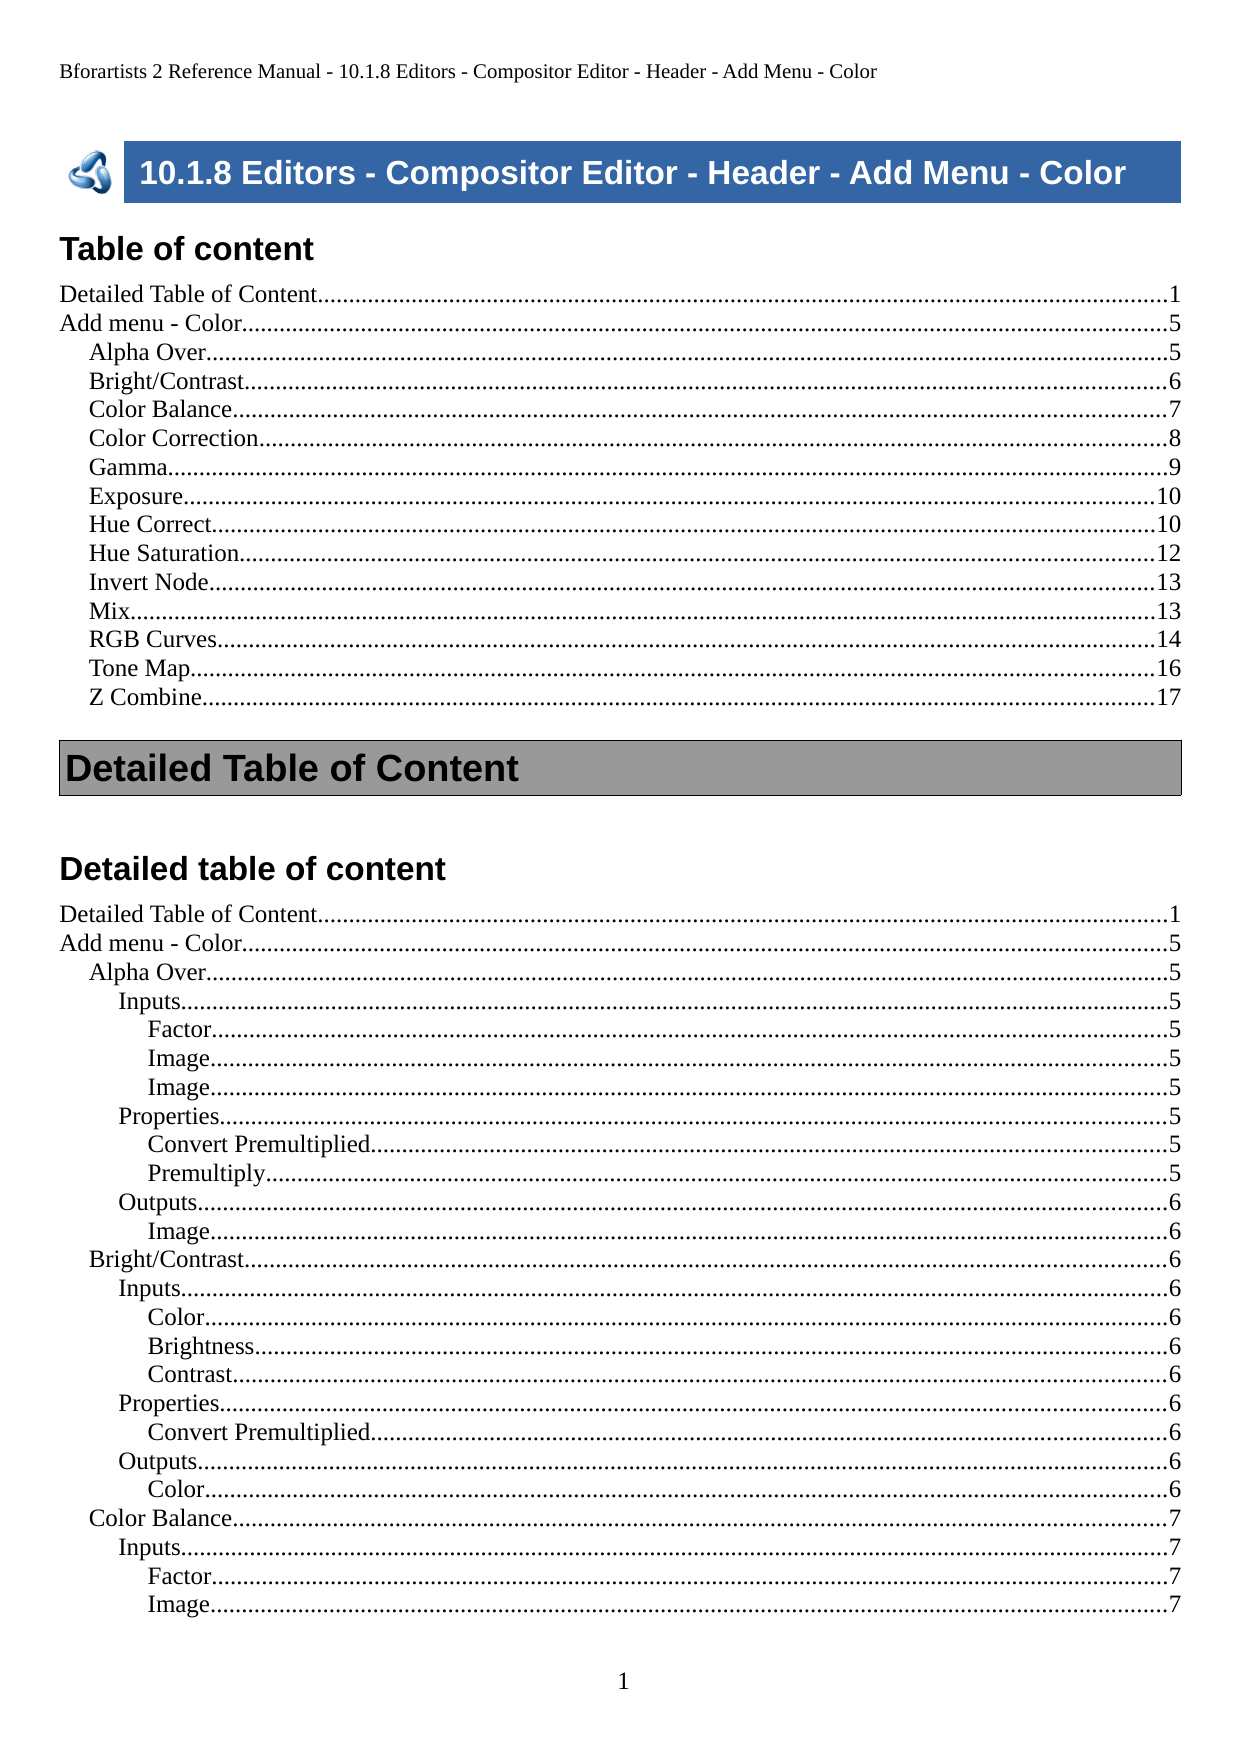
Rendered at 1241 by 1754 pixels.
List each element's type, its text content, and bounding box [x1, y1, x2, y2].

text Alpha Over 5 [88, 957, 1181, 986]
text Outputs 6 [118, 1187, 1181, 1216]
text Add menu - Color 5 [59, 308, 1181, 337]
text Image 6 [147, 1216, 1181, 1244]
text Factor 7 [147, 1561, 1181, 1589]
subtitle Detailed table of content [59, 848, 1181, 887]
text Hue Correct 10 [88, 509, 1181, 538]
text Bright/Contrast 6 [88, 366, 1181, 394]
table_header [59, 141, 124, 203]
picture [65, 147, 114, 197]
text Image 5 [147, 1043, 1181, 1072]
subtitle Table of content [59, 228, 1181, 267]
text Convert Premultiplied 6 [147, 1417, 1181, 1446]
text Invert Node 13 [88, 567, 1181, 596]
text Brightness 6 [147, 1331, 1181, 1359]
text Add menu - Color 5 [59, 928, 1181, 957]
text Premultiply 5 [147, 1158, 1181, 1187]
table_header Detailed Table of Content [60, 741, 1181, 795]
text Detailed Table of Content 1 [59, 899, 1181, 928]
text Color 6 [147, 1302, 1181, 1331]
text Bright/Contrast 6 [88, 1244, 1181, 1273]
text Properties 6 [118, 1388, 1181, 1417]
text Factor 5 [147, 1014, 1181, 1043]
text Z Combine 17 [88, 682, 1181, 711]
text Image 5 [147, 1072, 1181, 1101]
text Contrast 6 [147, 1359, 1181, 1388]
text Convert Premultiplied 5 [147, 1129, 1181, 1158]
text Color Balance 7 [88, 394, 1181, 423]
text Outputs 6 [118, 1446, 1181, 1474]
text Hue Saturation 12 [88, 538, 1181, 567]
text Inputs 6 [118, 1273, 1181, 1302]
text Detailed Table of Content 1 [59, 279, 1181, 308]
text RGB Curves 14 [88, 624, 1181, 653]
text Exposure 10 [88, 481, 1181, 509]
text Image 7 [147, 1589, 1181, 1618]
text Properties 5 [118, 1101, 1181, 1129]
text Inputs 5 [118, 986, 1181, 1014]
text Color 6 [147, 1474, 1181, 1503]
table_header 10.1.8 Editors - Compositor Editor - Header - Add Menu - Color [124, 141, 1181, 203]
text Alpha Over 5 [88, 337, 1181, 366]
text Inputs 7 [118, 1532, 1181, 1561]
text Color Correction 8 [88, 423, 1181, 452]
text Gamma 9 [88, 452, 1181, 481]
text Mix 13 [88, 596, 1181, 624]
text Color Balance 7 [88, 1503, 1181, 1532]
text Tone Map 16 [88, 653, 1181, 682]
